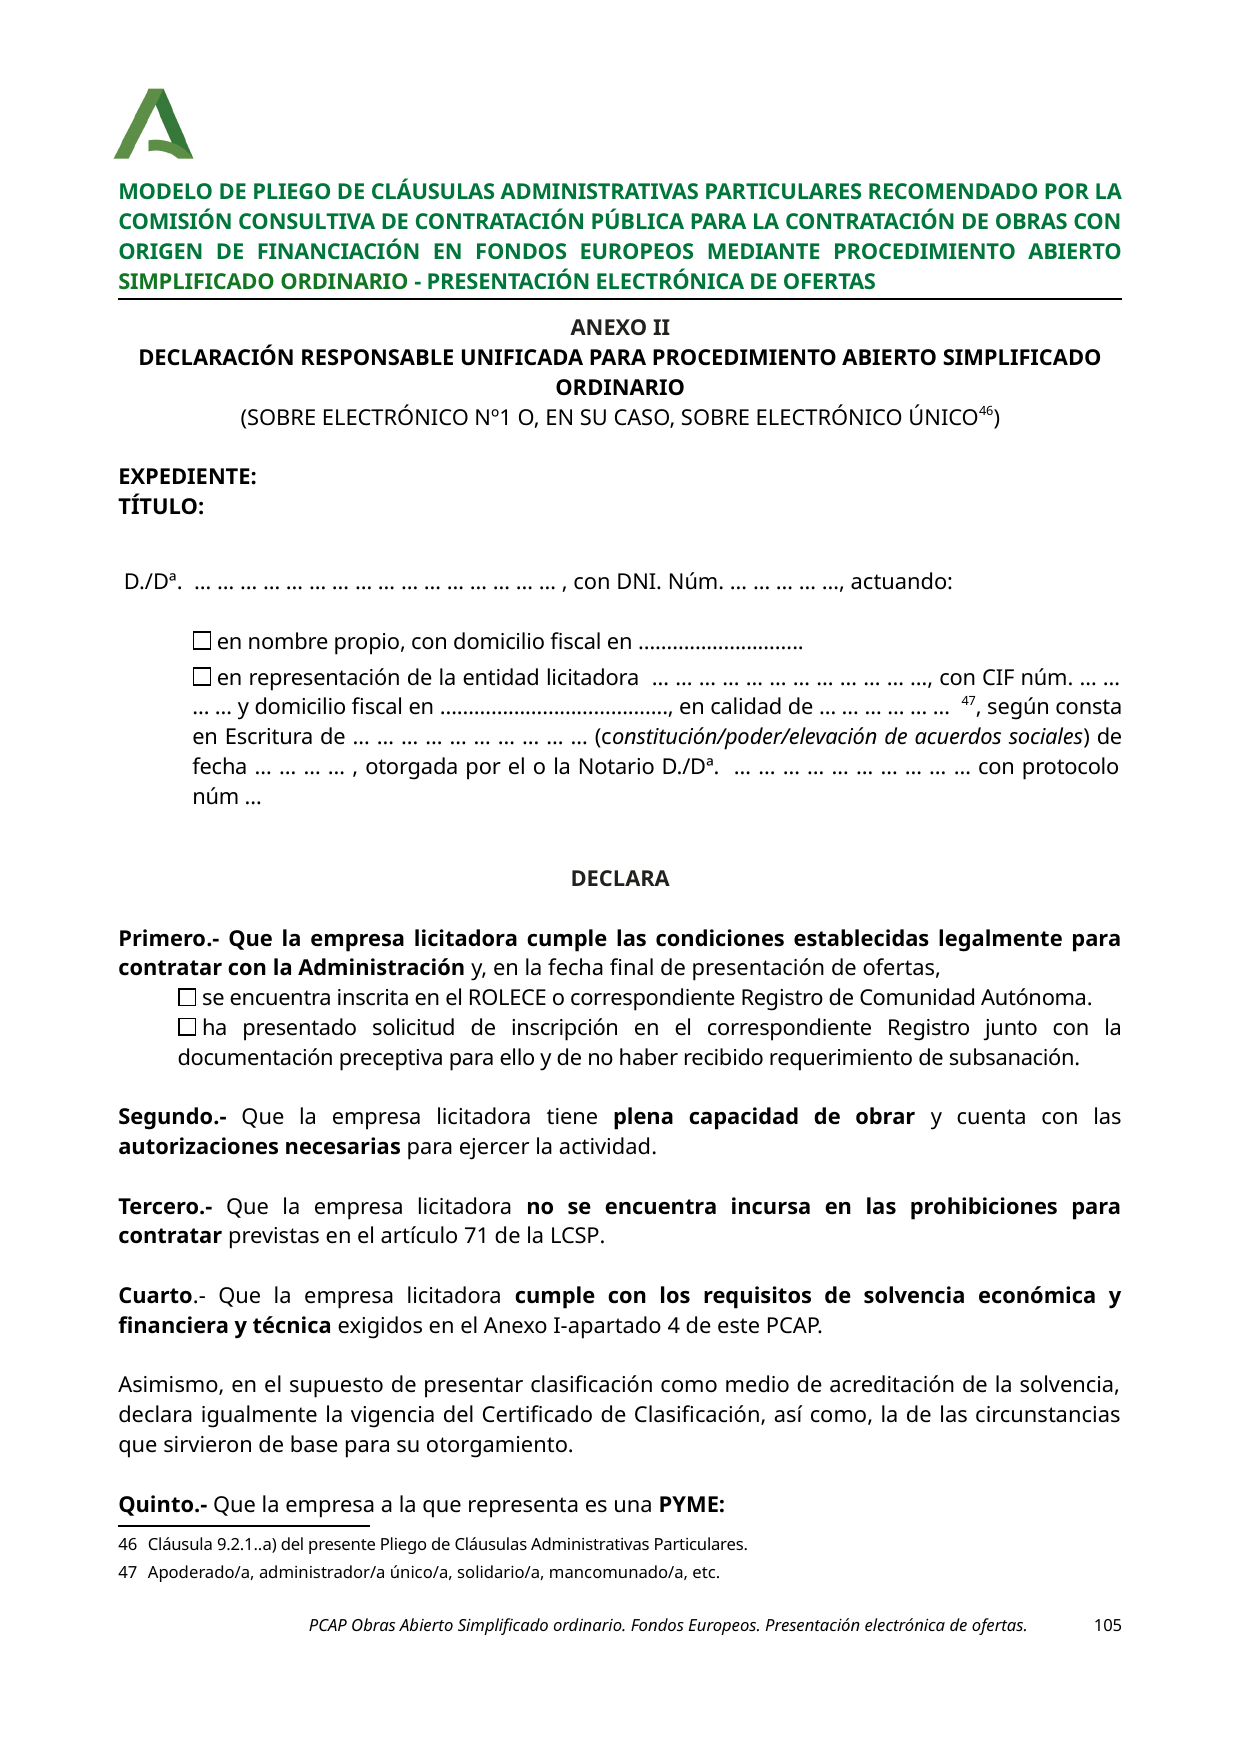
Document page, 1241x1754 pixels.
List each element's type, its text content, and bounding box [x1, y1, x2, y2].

list ha presentado solicitud de inscripción en el correspondiente Registro junto con la documentación preceptiva para ello y de no haber recibido requerimiento de subsanación. [177, 1012, 1122, 1072]
text Segundo.- Que la empresa licitadora tiene plena capacidad de obrar y cuenta con las autorizaciones necesarias para ejercer la actividad. [118, 1101, 1122, 1161]
text en representación de la entidad licitadora … … … … … … … … … … … …, con CIF núm. … … … … y domicilio fiscal en …………………………………., en calidad de … … … … … … , según consta en Escritura de … … … … … … … … … … (constitución/poder/elevación de acuerdos sociales) de fecha … … … … , otorgada por el o la Notario D./Dª. … … … … … … … … … … con protocolo núm … [192, 662, 1122, 811]
text Asimismo, en el supuesto de presentar clasificación como medio de acreditación de la solvencia, declara igualmente la vigencia del Certificado de Clasificación, así como, la de las circunstancias que sirvieron de base para su otorgamiento. [118, 1369, 1122, 1459]
text DECLARA [118, 863, 1122, 893]
text ANEXO II [118, 312, 1122, 342]
text EXPEDIENTE: [118, 461, 1122, 491]
text Tercero.- Que la empresa licitadora no se encuentra incursa en las prohibiciones para contratar previstas en el artículo 71 de la LCSP. [118, 1191, 1122, 1250]
text Quinto.- Que la empresa a la que representa es una PYME: [118, 1489, 1122, 1518]
text MODELO DE PLIEGO DE CLÁUSULAS ADMINISTRATIVAS PARTICULARES RECOMENDADO POR LA COMISIÓN CONSULTIVA DE CONTRATACIÓN PÚBLICA PARA LA CONTRATACIÓN DE OBRAS CON ORIGEN DE FINANCIACIÓN EN FONDOS EUROPEOS MEDIANTE PROCEDIMIENTO ABIERTO SIMPLIFICADO ORDINARIO - PRESENTACIÓN ELECTRÓNICA DE OFERTAS [118, 176, 1122, 298]
text TÍTULO: [118, 491, 1122, 521]
list se encuentra inscrita en el ROLECE o correspondiente Registro de Comunidad Autónoma. [177, 982, 1122, 1012]
text (SOBRE ELECTRÓNICO Nº1 O, EN SU CASO, SOBRE ELECTRÓNICO ÚNICO) [118, 402, 1122, 431]
list Primero.- Que la empresa licitadora cumple las condiciones establecidas legalmente para contratar con la Administración y, en la fecha final de presentación de ofertas, [118, 923, 1122, 982]
text DECLARACIÓN RESPONSABLE UNIFICADA PARA PROCEDIMIENTO ABIERTO SIMPLIFICADO ORDINARIO [118, 342, 1122, 402]
text D./Dª. … … … … … … … … … … … … … … … … , con DNI. Núm. … … … … …, actuando: [118, 566, 1122, 596]
text Apoderado/a, administrador/a único/a, solidario/a, mancomunado/a, etc. [118, 1561, 1122, 1584]
picture [109, 84, 198, 163]
text Cuarto.- Que la empresa licitadora cumple con los requisitos de solvencia económica y financiera y técnica exigidos en el Anexo I-apartado 4 de este PCAP. [118, 1280, 1122, 1340]
text Cláusula 9.2.1..a) del presente Pliego de Cláusulas Administrativas Particulares. [118, 1532, 1122, 1555]
text en nombre propio, con domicilio fiscal en ……………………….. [192, 626, 1122, 656]
